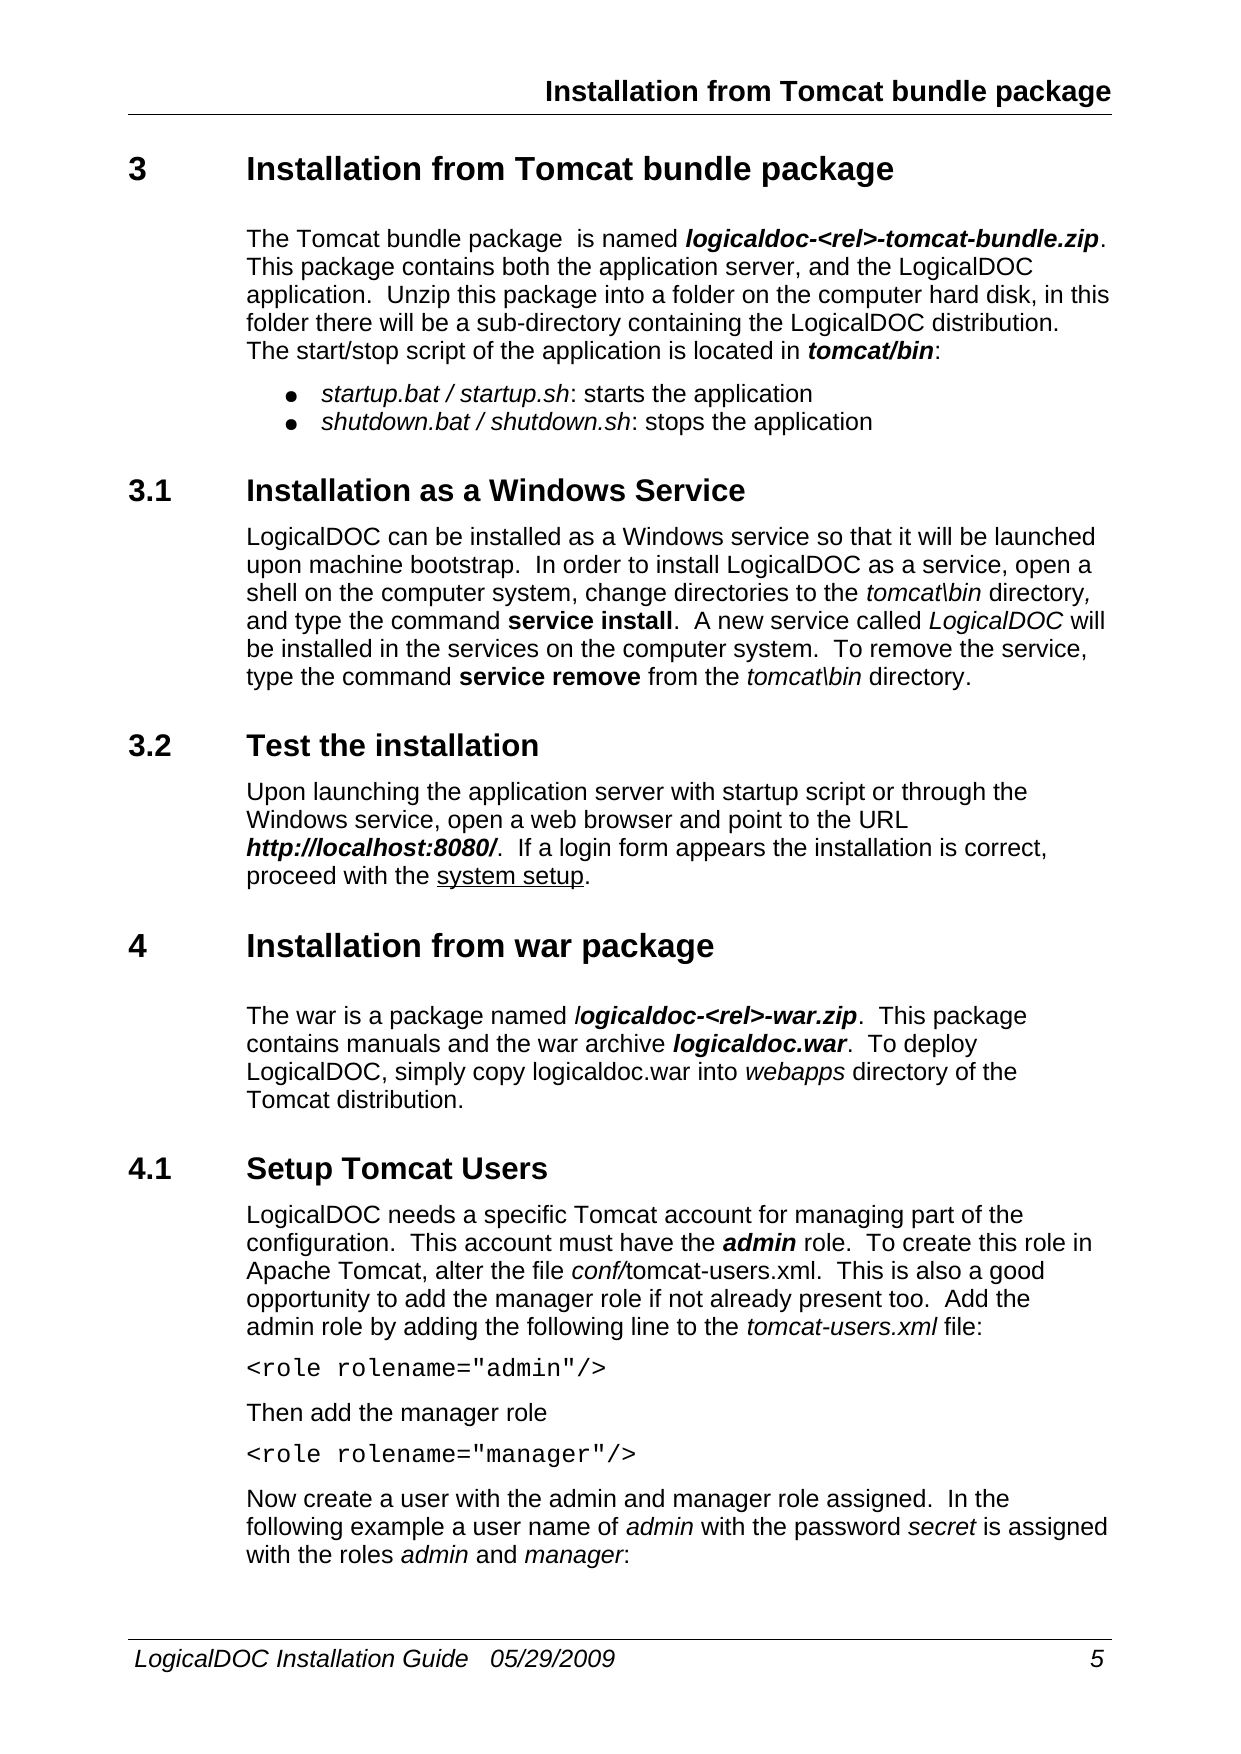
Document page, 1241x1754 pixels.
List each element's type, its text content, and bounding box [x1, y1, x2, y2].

text <role rolename="admin"/> [246, 1355, 1112, 1384]
text Then add the manager role [246, 1399, 1112, 1427]
subtitle Installation as a Windows Service [128, 473, 1112, 508]
text Now create a user with the admin and manager role assigned. In the following example a user name of admin with the password secret is assigned with the roles admin and manager: [246, 1485, 1112, 1569]
text The Tomcat bundle package is named logicaldoc-<rel>-tomcat-bundle.zip. This package contains both the application server, and the LogicalDOC application. Unzip this package into a folder on the computer hard disk, in this folder there will be a sub-directory containing the LogicalDOC distribution. The start/stop script of the application is located in tomcat/bin: [246, 225, 1112, 364]
subtitle Installation from Tomcat bundle package [128, 150, 1112, 187]
text The war is a package named logicaldoc-<rel>-war.zip. This package contains manuals and the war archive logicaldoc.war. To deploy LogicalDOC, simply copy logicaldoc.war into webapps directory of the Tomcat distribution. [246, 1002, 1112, 1113]
text LogicalDOC can be installed as a Windows service so that it will be launched upon machine bootstrap. In order to install LogicalDOC as a service, open a shell on the computer system, change directories to the tomcat\bin directory, and type the command service install. A new service called LogicalDOC will be installed in the services on the computer system. To remove the service, type the command service remove from the tomcat\bin directory. [246, 523, 1112, 690]
subtitle Setup Tomcat Users [128, 1151, 1112, 1186]
text LogicalDOC needs a specific Tomcat account for managing part of the configuration. This account must have the admin role. To create this role in Apache Tomcat, alter the file conf/tomcat-users.xml. This is also a good opportunity to add the manager role if not already present too. Add the admin role by adding the following line to the tomcat-users.xml file: [246, 1201, 1112, 1340]
list startup.bat / startup.sh: starts the application [284, 379, 1112, 407]
list shutdown.bat / shutdown.sh: stops the application [284, 407, 1112, 435]
text Upon launching the application server with startup script or through the Windows service, open a web browser and point to the URL http://localhost:8080/. If a login form appears the installation is correct, proceed with the system setup. [246, 778, 1112, 889]
subtitle Test the installation [128, 728, 1112, 763]
text <role rolename="manager"/> [246, 1442, 1112, 1470]
subtitle Installation from war package [128, 927, 1112, 964]
